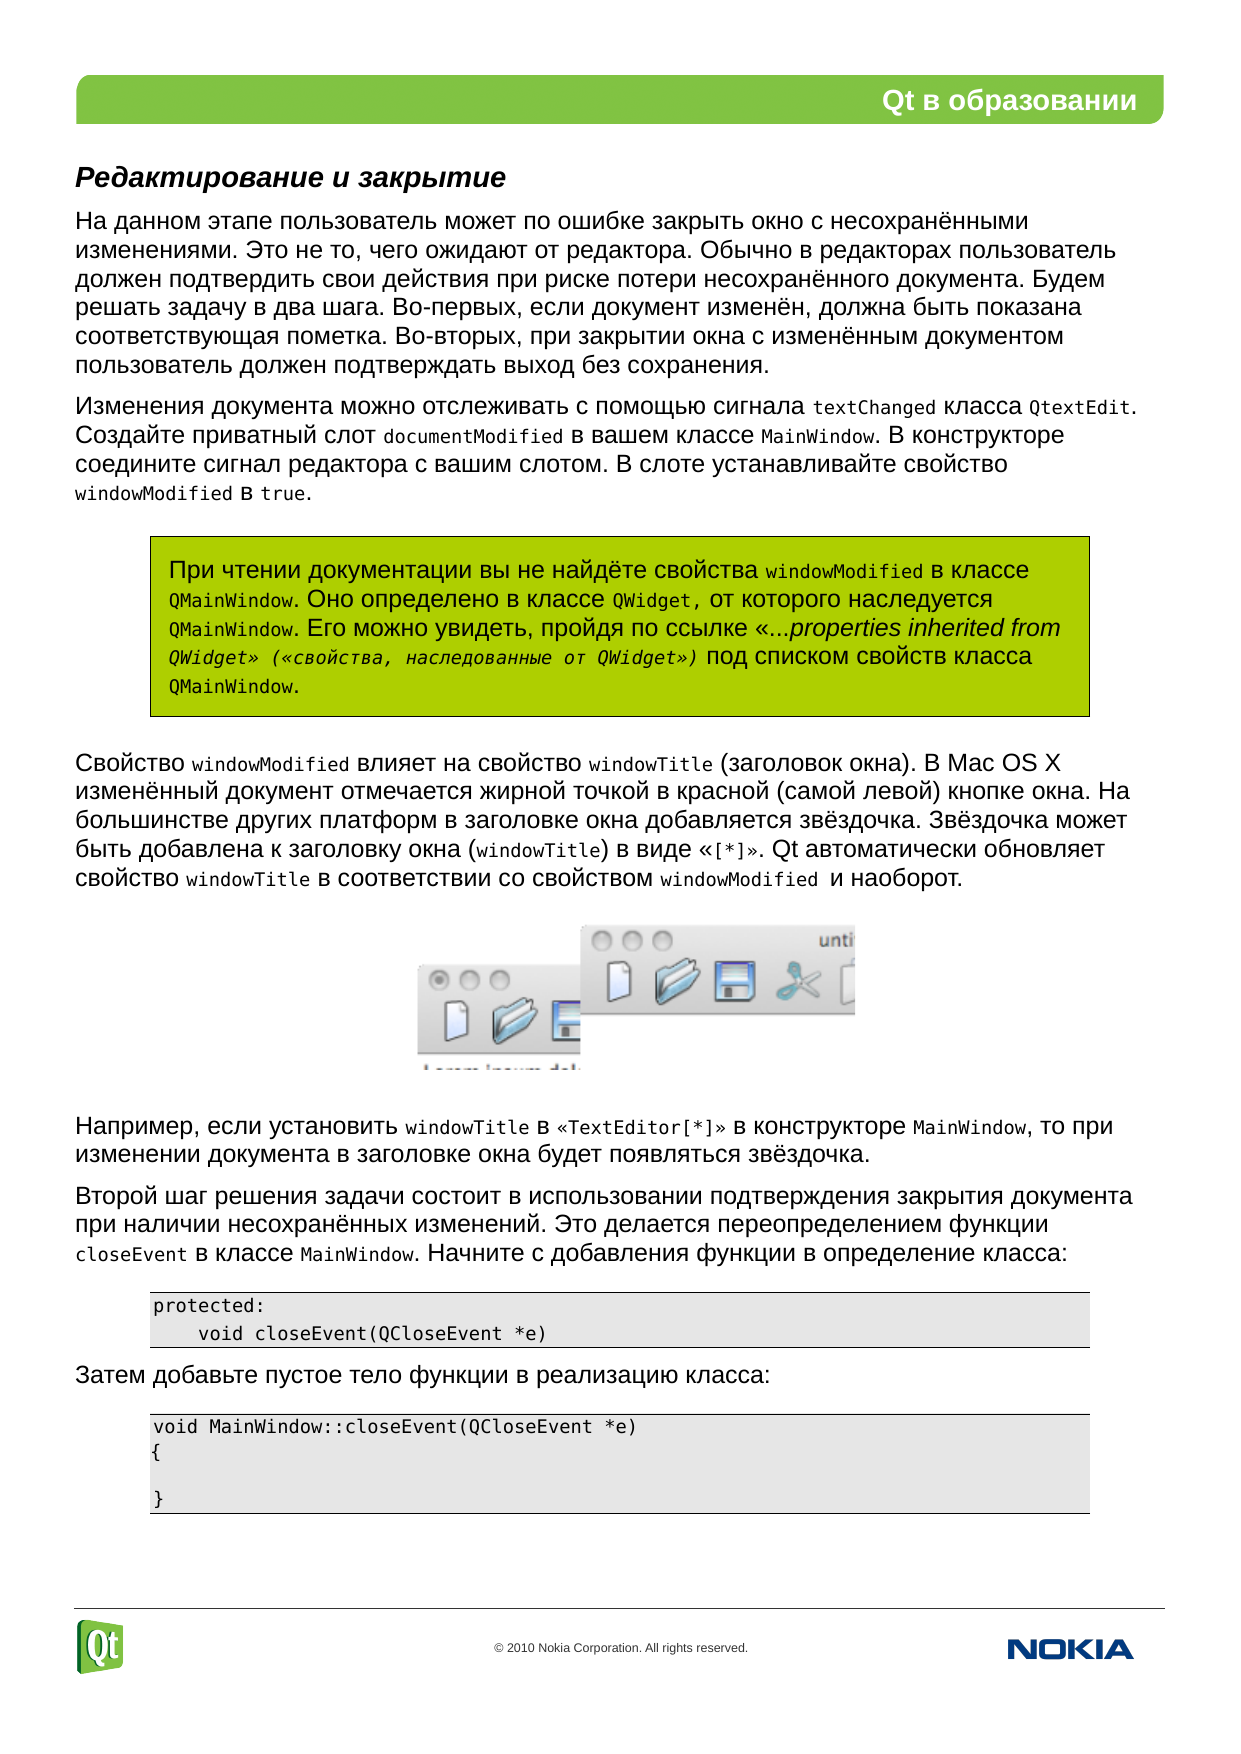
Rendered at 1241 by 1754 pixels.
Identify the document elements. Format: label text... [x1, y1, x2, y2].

picture [385, 903, 856, 1070]
text { [150, 1441, 1090, 1463]
text void closeEvent(QCloseEvent *e) [150, 1320, 1090, 1347]
text Изменения документа можно отслеживать с помощью сигнала textChanged класса QtextEdit. Создайте приватный слот documentModified в вашем классе MainWindow. В конструкторе соедините сигнал редактора с вашим слотом. В слоте устанавливайте свойство windowModified в true. [75, 391, 1165, 506]
text Свойство windowModified влияет на свойство windowTitle (заголовок окна). В Mac OS X изменённый документ отмечается жирной точкой в красной (самой левой) кнопке окна. На большинстве других платформ в заголовке окна добавляется звёздочка. Звёздочка может быть добавлена к заголовку окна (windowTitle) в виде «[*]». Qt автоматически обновляет свойство windowTitle в соответствии со свойством windowModified и наоборот. [75, 748, 1165, 891]
picture [978, 1610, 1164, 1688]
text Например, если установить windowTitle в «TextEditor[*]» в конструкторе MainWindow, то при изменении документа в заголовке окна будет появляться звёздочка. [75, 1111, 1165, 1168]
picture [73, 1615, 127, 1679]
picture [76, 75, 1164, 124]
text При чтении документации вы не найдёте свойства windowModified в классе QMainWindow. Оно определено в классе QWidget, от которого наследуется QMainWindow. Его можно увидеть, пройдя по ссылке «...properties inherited from QWidget» («свойства, наследованные от QWidget») под списком свойств класса QMainWindow. [151, 537, 1089, 716]
text protected: [150, 1293, 1090, 1320]
text Затем добавьте пустое тело функции в реализацию класса: [75, 1360, 1165, 1389]
text void MainWindow::closeEvent(QCloseEvent *e) [150, 1415, 1090, 1441]
text } [150, 1485, 1090, 1513]
text На данном этапе пользователь может по ошибке закрыть окно с несохранёнными изменениями. Это не то, чего ожидают от редактора. Обычно в редакторах пользователь должен подтвердить свои действия при риске потери несохранённого документа. Будем решать задачу в два шага. Во-первых, если документ изменён, должна быть показана соответствующая пометка. Во-вторых, при закрытии окна с изменённым документом пользователь должен подтверждать выход без сохранения. [75, 206, 1165, 378]
subtitle Редактирование и закрытие [75, 160, 1165, 193]
text Второй шаг решения задачи состоит в использовании подтверждения закрытия документа при наличии несохранённых изменений. Это делается переопределением функции closeEvent в классе MainWindow. Начните с добавления функции в определение класса: [75, 1181, 1165, 1267]
